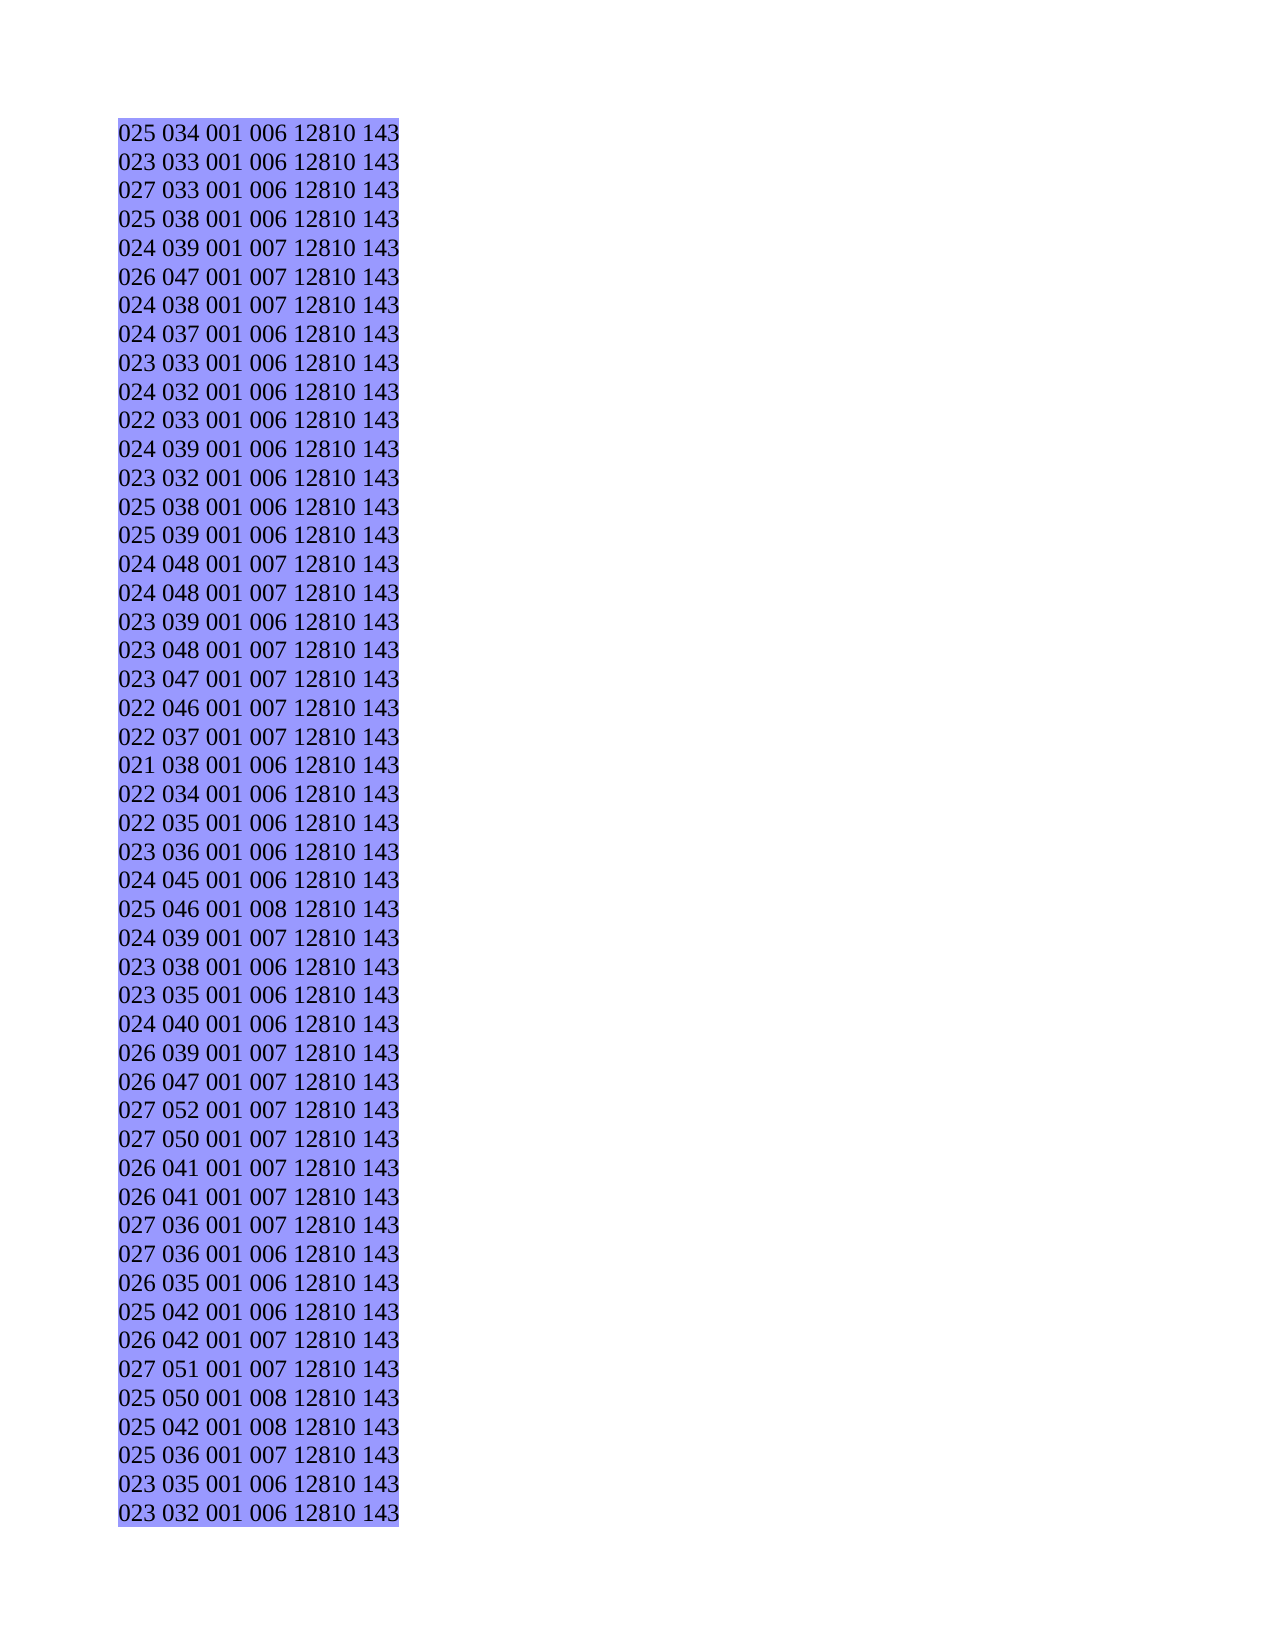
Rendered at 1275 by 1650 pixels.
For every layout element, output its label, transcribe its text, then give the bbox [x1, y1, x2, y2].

text 023 036 001 006 12810 143 [118, 837, 1157, 866]
text 027 051 001 007 12810 143 [118, 1354, 1157, 1383]
text 023 032 001 006 12810 143 [118, 1498, 1157, 1527]
text 025 038 001 006 12810 143 [118, 204, 1157, 233]
text 024 037 001 006 12810 143 [118, 319, 1157, 348]
text 022 033 001 006 12810 143 [118, 406, 1157, 434]
text 026 047 001 007 12810 143 [118, 1067, 1157, 1096]
text 023 033 001 006 12810 143 [118, 147, 1157, 176]
text 026 042 001 007 12810 143 [118, 1326, 1157, 1354]
text 023 039 001 006 12810 143 [118, 607, 1157, 636]
text 027 033 001 006 12810 143 [118, 176, 1157, 204]
text 027 052 001 007 12810 143 [118, 1096, 1157, 1124]
text 024 039 001 007 12810 143 [118, 233, 1157, 262]
text 026 047 001 007 12810 143 [118, 262, 1157, 291]
text 023 035 001 006 12810 143 [118, 1469, 1157, 1498]
text 025 050 001 008 12810 143 [118, 1383, 1157, 1412]
text 026 041 001 007 12810 143 [118, 1182, 1157, 1211]
text 023 032 001 006 12810 143 [118, 463, 1157, 492]
text 024 048 001 007 12810 143 [118, 549, 1157, 578]
text 025 039 001 006 12810 143 [118, 521, 1157, 549]
text 027 036 001 007 12810 143 [118, 1211, 1157, 1239]
text 025 046 001 008 12810 143 [118, 894, 1157, 923]
text 023 038 001 006 12810 143 [118, 952, 1157, 981]
text 022 035 001 006 12810 143 [118, 808, 1157, 837]
text 025 036 001 007 12810 143 [118, 1441, 1157, 1469]
text 025 042 001 006 12810 143 [118, 1297, 1157, 1326]
text 024 039 001 006 12810 143 [118, 434, 1157, 463]
text 022 046 001 007 12810 143 [118, 693, 1157, 722]
text 025 038 001 006 12810 143 [118, 492, 1157, 521]
text 022 034 001 006 12810 143 [118, 779, 1157, 808]
text 027 050 001 007 12810 143 [118, 1124, 1157, 1153]
text 023 033 001 006 12810 143 [118, 348, 1157, 377]
text 023 035 001 006 12810 143 [118, 981, 1157, 1009]
text 023 048 001 007 12810 143 [118, 636, 1157, 664]
text 024 040 001 006 12810 143 [118, 1009, 1157, 1038]
text 024 048 001 007 12810 143 [118, 578, 1157, 607]
text 026 041 001 007 12810 143 [118, 1153, 1157, 1182]
text 026 039 001 007 12810 143 [118, 1038, 1157, 1067]
text 025 034 001 006 12810 143 [118, 118, 1157, 147]
text 024 038 001 007 12810 143 [118, 291, 1157, 319]
text 024 032 001 006 12810 143 [118, 377, 1157, 406]
text 027 036 001 006 12810 143 [118, 1239, 1157, 1268]
text 024 039 001 007 12810 143 [118, 923, 1157, 952]
text 022 037 001 007 12810 143 [118, 722, 1157, 751]
text 025 042 001 008 12810 143 [118, 1412, 1157, 1441]
text 021 038 001 006 12810 143 [118, 751, 1157, 779]
text 023 047 001 007 12810 143 [118, 664, 1157, 693]
text 024 045 001 006 12810 143 [118, 866, 1157, 894]
text 026 035 001 006 12810 143 [118, 1268, 1157, 1297]
